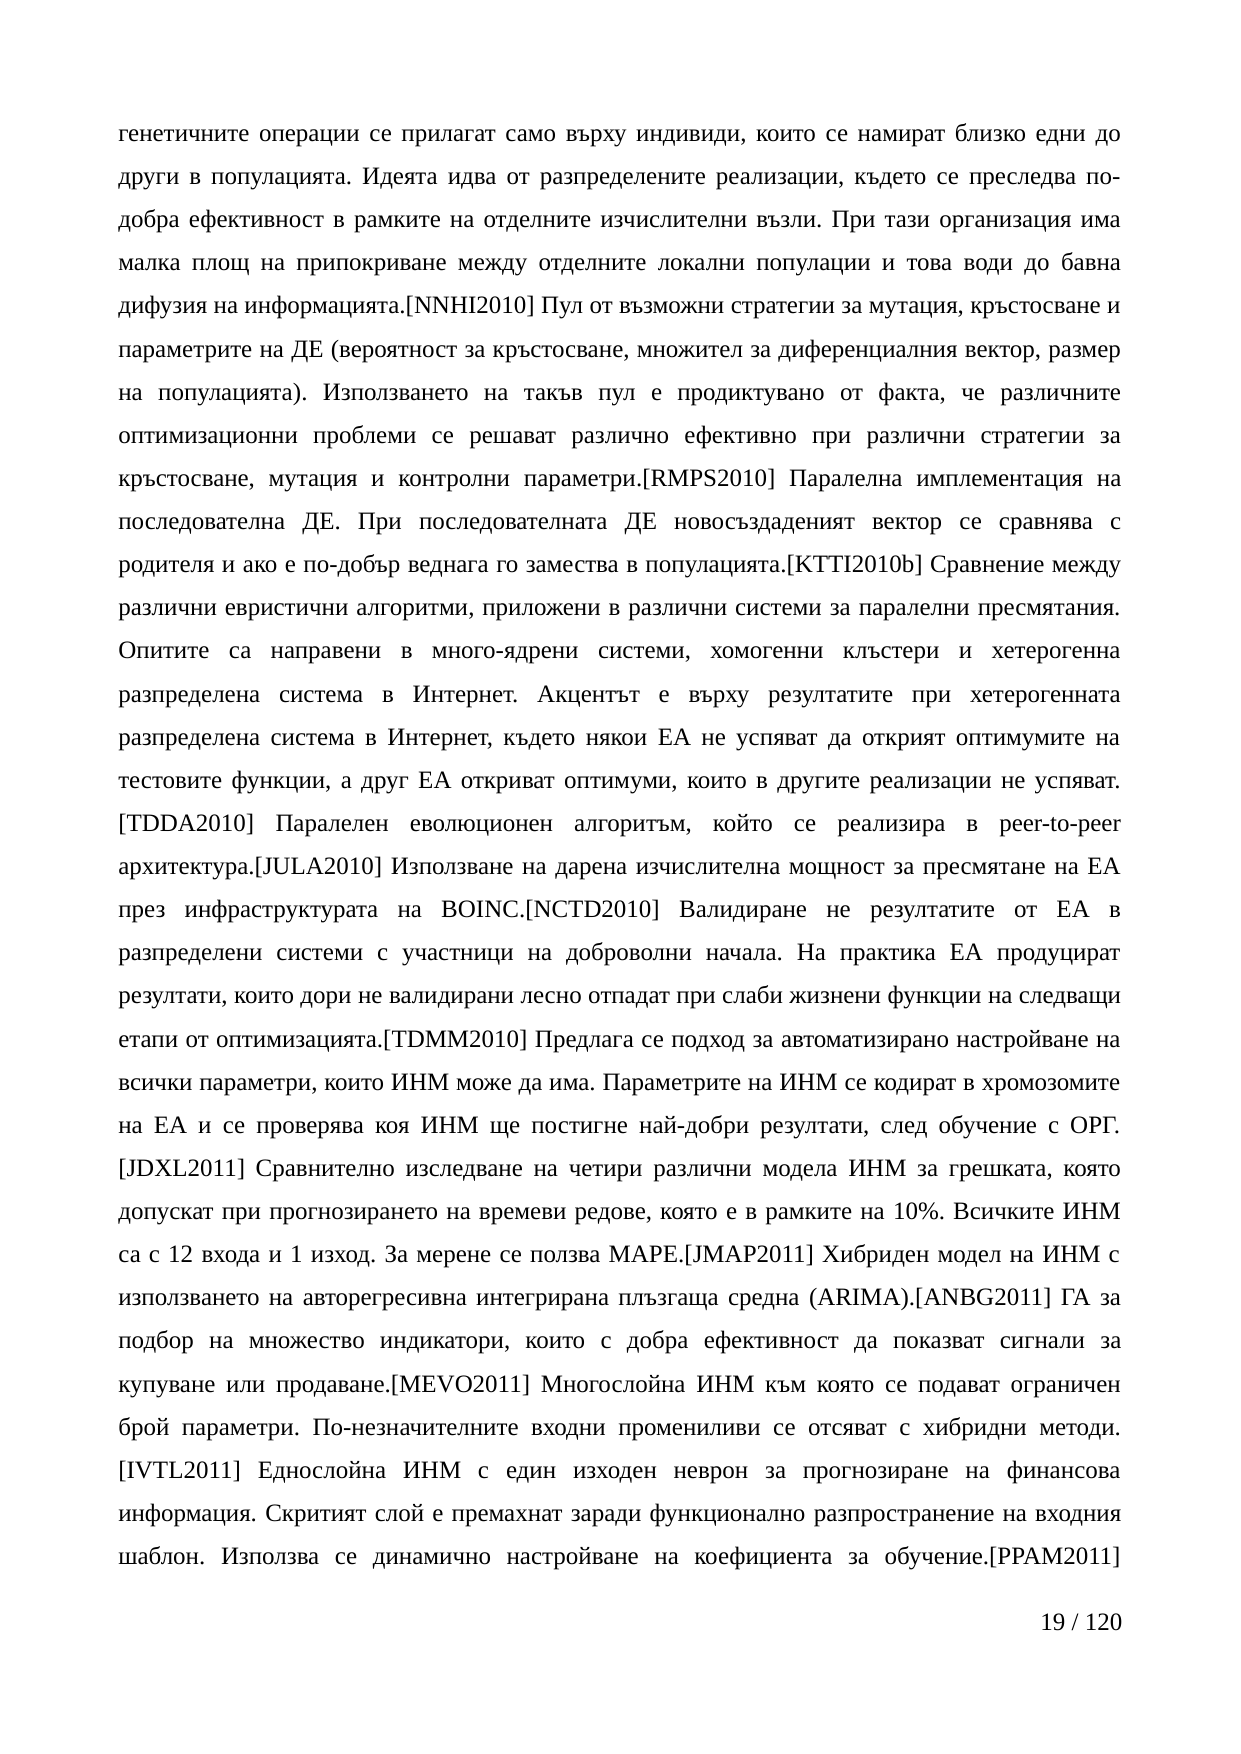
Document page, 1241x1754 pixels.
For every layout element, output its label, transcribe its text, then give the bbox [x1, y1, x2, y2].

text генетичните операции се прилагат само върху индивиди, които се намират близко едни до други в популацията. Идеята идва от разпределените реализации, където се преследва по-добра ефективност в рамките на отделните изчислителни възли. При тази организация има малка площ на припокриване между отделните локални популации и това води до бавна дифузия на информацията.[NNHI2010] Пул от възможни стратегии за мутация, кръстосване и параметрите на ДЕ (вероятност за кръстосване, множител за диференциалния вектор, размер на популацията). Използването на такъв пул е продиктувано от факта, че различните оптимизационни проблеми се решават различно ефективно при различни стратегии за кръстосване, мутация и контролни параметри.[RMPS2010] Паралелна имплементация на последователна ДЕ. При последователната ДЕ новосъздаденият вектор се сравнява с родителя и ако е по-добър веднага го замества в популацията.[KTTI2010b] Сравнение между различни евристични алгоритми, приложени в различни системи за паралелни пресмятания. Опитите са направени в много-ядрени системи, хомогенни клъстери и хетерогенна разпределена система в Интернет. Акцентът е върху резултатите при хетерогенната разпределена система в Интернет, където някои ЕА не успяват да открият оптимумите на тестовите функции, а друг ЕА откриват оптимуми, които в другите реализации не успяват.[TDDA2010] Паралелен еволюционен алгоритъм, който се реализира в peer-to-peer архитектура.[JULA2010] Използване на дарена изчислителна мощност за пресмятане на ЕА през инфраструктурата на BOINC.[NCTD2010] Валидиране не резултатите от ЕА в разпределени системи с участници на доброволни начала. На практика ЕА продуцират резултати, които дори не валидирани лесно отпадат при слаби жизнени функции на следващи етапи от оптимизацията.[TDMM2010] Предлага се подход за автоматизирано настройване на всички параметри, които ИНМ може да има. Параметрите на ИНМ се кодират в хромозомите на ЕА и се проверява коя ИНМ ще постигне най-добри резултати, след обучение с ОРГ.[JDXL2011] Сравнително изследване на четири различни модела ИНМ за грешката, която допускат при прогнозирането на времеви редове, която е в рамките на 10%. Всичките ИНМ са с 12 входа и 1 изход. За мерене се ползва MAPE.[JMAP2011] Хибриден модел на ИНМ с използването на авторегресивна интегрирана плъзгаща средна (ARIMA).[ANBG2011] ГА за подбор на множество индикатори, които с добра ефективност да показват сигнали за купуване или продаване.[MEVO2011] Многослойна ИНМ към която се подават ограничен брой параметри. По-незначителните входни промениливи се отсяват с хибридни методи.[IVTL2011] Еднослойна ИНМ с един изходен неврон за прогнозиране на финансова информация. Скритият слой е премахнат заради функционално разпространение на входния шаблон. Използва се динамично настройване на коефициента за обучение.[PPAM2011] [118, 118, 1122, 1570]
